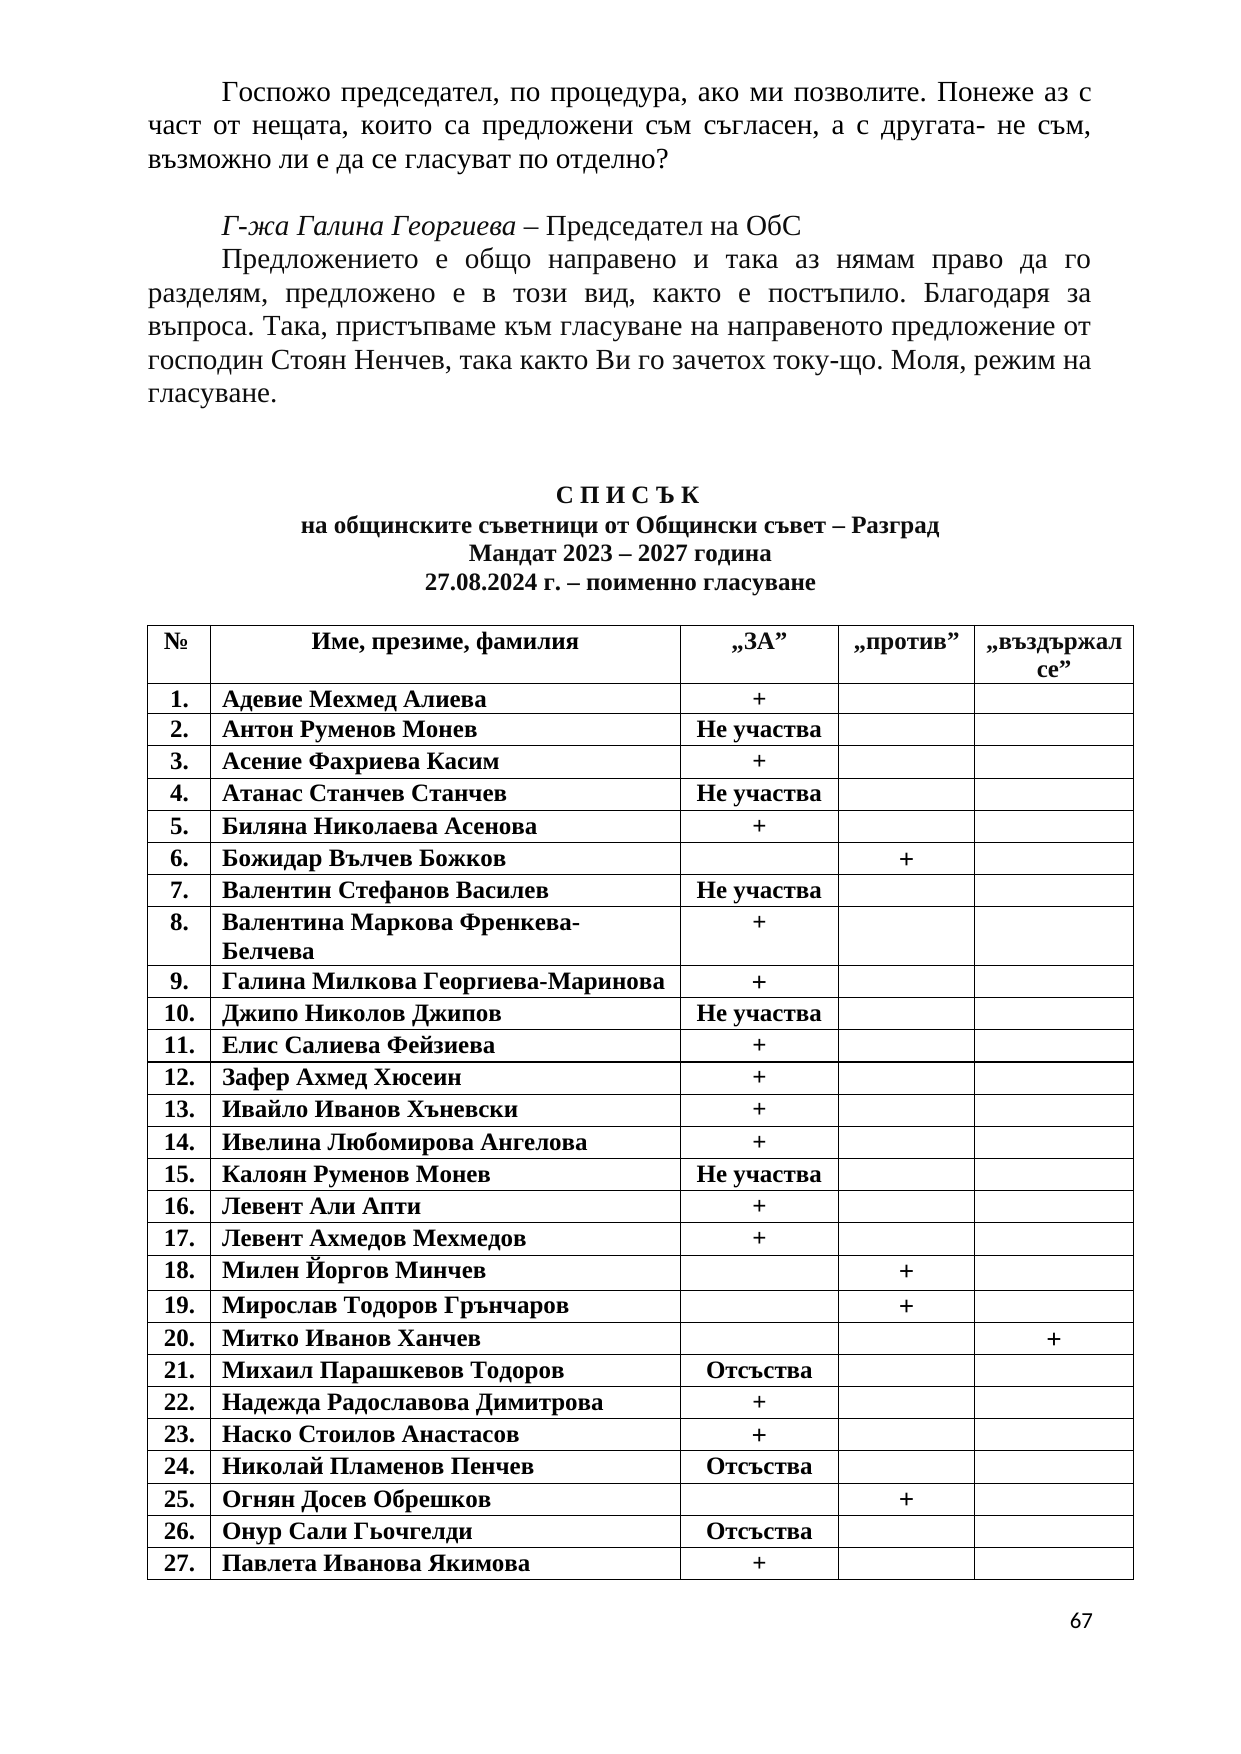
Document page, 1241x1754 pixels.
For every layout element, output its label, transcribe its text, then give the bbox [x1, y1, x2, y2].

table_cell [839, 1451, 974, 1483]
table_cell + [681, 1387, 838, 1418]
table_cell Милен Йоргов Минчев [211, 1256, 680, 1289]
table_cell Не участва [681, 714, 838, 745]
table_cell 20. [148, 1323, 210, 1354]
table_cell [681, 1323, 838, 1354]
table_cell [839, 907, 974, 965]
table_cell 1. [148, 684, 210, 713]
table_cell [839, 1159, 974, 1190]
table_cell [975, 1063, 1133, 1093]
table_cell Надежда Радославова Димитрова [211, 1387, 680, 1418]
table_cell [975, 1484, 1133, 1515]
table_cell Не участва [681, 1159, 838, 1190]
table_cell 11. [148, 1030, 210, 1061]
table_cell [839, 746, 974, 777]
table_cell 3. [148, 746, 210, 777]
table_cell Отсъства [681, 1355, 838, 1386]
table_cell [975, 1387, 1133, 1418]
table_cell [975, 1256, 1133, 1289]
table_cell + [839, 1291, 974, 1322]
table_cell [975, 746, 1133, 777]
table_cell [839, 1063, 974, 1093]
table_cell [975, 779, 1133, 810]
table_cell [975, 811, 1133, 842]
table_cell + [975, 1323, 1133, 1354]
table_cell Не участва [681, 779, 838, 810]
table_cell [839, 1387, 974, 1418]
table_cell 21. [148, 1355, 210, 1386]
table_cell Мирослав Тодоров Грънчаров [211, 1291, 680, 1322]
table_header „против” [839, 626, 974, 683]
table_cell + [681, 746, 838, 777]
table_cell [839, 1419, 974, 1450]
table_cell [975, 1223, 1133, 1254]
table_header № [148, 626, 210, 683]
table_cell Калоян Руменов Монев [211, 1159, 680, 1190]
text 27.08.2024 г. – поименно гласуване [148, 567, 1093, 596]
table_cell [839, 714, 974, 745]
table_cell [975, 998, 1133, 1029]
table_cell Онур Сали Гьочгелди [211, 1516, 680, 1547]
table_cell [975, 1451, 1133, 1483]
table_cell Левент Али Апти [211, 1191, 680, 1222]
table_cell Антон Руменов Монев [211, 714, 680, 745]
table_cell [839, 779, 974, 810]
table_cell 13. [148, 1095, 210, 1126]
table_cell 25. [148, 1484, 210, 1515]
table_cell [839, 1223, 974, 1254]
table_cell [975, 966, 1133, 997]
table_cell [975, 1191, 1133, 1222]
table_cell [839, 1127, 974, 1158]
table_cell Михаил Парашкевов Тодоров [211, 1355, 680, 1386]
table_cell [839, 966, 974, 997]
table_cell [839, 1516, 974, 1547]
table_cell Ивелина Любомирова Ангелова [211, 1127, 680, 1158]
table_cell [975, 1419, 1133, 1450]
table_cell Валентина Маркова Френкева-Белчева [211, 907, 680, 965]
table_cell Галина Милкова Георгиева-Маринова [211, 966, 680, 997]
table_cell [681, 1291, 838, 1322]
table_cell 18. [148, 1256, 210, 1289]
table_cell 12. [148, 1063, 210, 1093]
table_cell + [839, 1256, 974, 1289]
subtitle Мандат 2023 – 2027 година [148, 538, 1093, 567]
table_cell Митко Иванов Ханчев [211, 1323, 680, 1354]
table_cell 22. [148, 1387, 210, 1418]
table_cell [975, 843, 1133, 874]
table_cell 4. [148, 779, 210, 810]
table_cell 10. [148, 998, 210, 1029]
table_cell 27. [148, 1548, 210, 1579]
table_cell [839, 1095, 974, 1126]
table_cell + [681, 1419, 838, 1450]
table_cell Не участва [681, 998, 838, 1029]
table_header Име, презиме, фамилия [211, 626, 680, 683]
table_cell Отсъства [681, 1451, 838, 1483]
table_cell [839, 998, 974, 1029]
table_cell 26. [148, 1516, 210, 1547]
table_cell + [681, 1127, 838, 1158]
table_cell + [681, 684, 838, 713]
text С П И С Ъ К [148, 476, 1093, 510]
table_cell [839, 875, 974, 906]
table_cell 14. [148, 1127, 210, 1158]
table_cell [975, 1159, 1133, 1190]
table_cell Валентин Стефанов Василев [211, 875, 680, 906]
table_cell 6. [148, 843, 210, 874]
table_cell [839, 1355, 974, 1386]
table_cell [681, 843, 838, 874]
table_cell Наско Стоилов Анастасов [211, 1419, 680, 1450]
table_cell Отсъства [681, 1516, 838, 1547]
table_cell [839, 684, 974, 713]
table_cell [975, 1355, 1133, 1386]
table_cell 16. [148, 1191, 210, 1222]
text Госпожо председател, по процедура, ако ми позволите. Понеже аз с част от нещата, които са предложени съм съгласен, а с другата- не съм, възможно ли е да се гласуват по отделно? [148, 74, 1093, 174]
table_cell 8. [148, 907, 210, 965]
table_cell [975, 1291, 1133, 1322]
table_cell Павлета Иванова Якимова [211, 1548, 680, 1579]
text Г-жа Галина Георгиева – Председател на ОбС [148, 208, 1093, 241]
table_cell + [681, 907, 838, 965]
table_cell Биляна Николаева Асенова [211, 811, 680, 842]
table_cell 7. [148, 875, 210, 906]
table_cell + [681, 1030, 838, 1061]
table_cell 19. [148, 1291, 210, 1322]
table_cell 9. [148, 966, 210, 997]
table_cell [839, 811, 974, 842]
table_cell + [681, 1095, 838, 1126]
table_cell Левент Ахмедов Мехмедов [211, 1223, 680, 1254]
table_cell Не участва [681, 875, 838, 906]
table_cell Елис Салиева Фейзиева [211, 1030, 680, 1061]
table_cell [975, 714, 1133, 745]
table_cell 24. [148, 1451, 210, 1483]
table_cell 2. [148, 714, 210, 745]
table_header „ЗА” [681, 626, 838, 683]
table_cell [975, 907, 1133, 965]
text на общинските съветници от Общински съвет – Разград [148, 510, 1093, 538]
table_cell 17. [148, 1223, 210, 1254]
table_cell + [681, 1063, 838, 1093]
table_cell [975, 1095, 1133, 1126]
table_cell 15. [148, 1159, 210, 1190]
table_cell Асение Фахриева Касим [211, 746, 680, 777]
table_cell + [839, 843, 974, 874]
table_cell [975, 1548, 1133, 1579]
table_cell Николай Пламенов Пенчев [211, 1451, 680, 1483]
table_cell [681, 1484, 838, 1515]
table_cell + [839, 1484, 974, 1515]
table_cell Зафер Ахмед Хюсеин [211, 1063, 680, 1093]
table_cell + [681, 1223, 838, 1254]
table_cell [975, 1516, 1133, 1547]
table_cell Ивайло Иванов Хъневски [211, 1095, 680, 1126]
table_cell [975, 1030, 1133, 1061]
table_cell [839, 1191, 974, 1222]
table_cell 23. [148, 1419, 210, 1450]
table_cell Джипо Николов Джипов [211, 998, 680, 1029]
text Предложението е общо направено и така аз нямам право да го разделям, предложено е в този вид, както е постъпило. Благодаря за въпроса. Така, пристъпваме към гласуване на направеното предложение от господин Стоян Ненчев, така както Ви го зачетох току-що. Моля, режим на гласуване. [148, 241, 1093, 409]
table_cell [839, 1323, 974, 1354]
table_cell [839, 1548, 974, 1579]
table_cell Огнян Досев Обрешков [211, 1484, 680, 1515]
table_cell [975, 684, 1133, 713]
table_cell 5. [148, 811, 210, 842]
table_cell Атанас Станчев Станчев [211, 779, 680, 810]
table_cell [839, 1030, 974, 1061]
table_cell + [681, 811, 838, 842]
table_header „въздържал се” [975, 626, 1133, 683]
table_cell Божидар Вълчев Божков [211, 843, 680, 874]
table_cell + [681, 1548, 838, 1579]
table_cell [975, 875, 1133, 906]
table_cell + [681, 966, 838, 997]
table_cell [975, 1127, 1133, 1158]
table_cell Адевие Мехмед Алиева [211, 684, 680, 713]
table_cell [681, 1256, 838, 1289]
table_cell + [681, 1191, 838, 1222]
